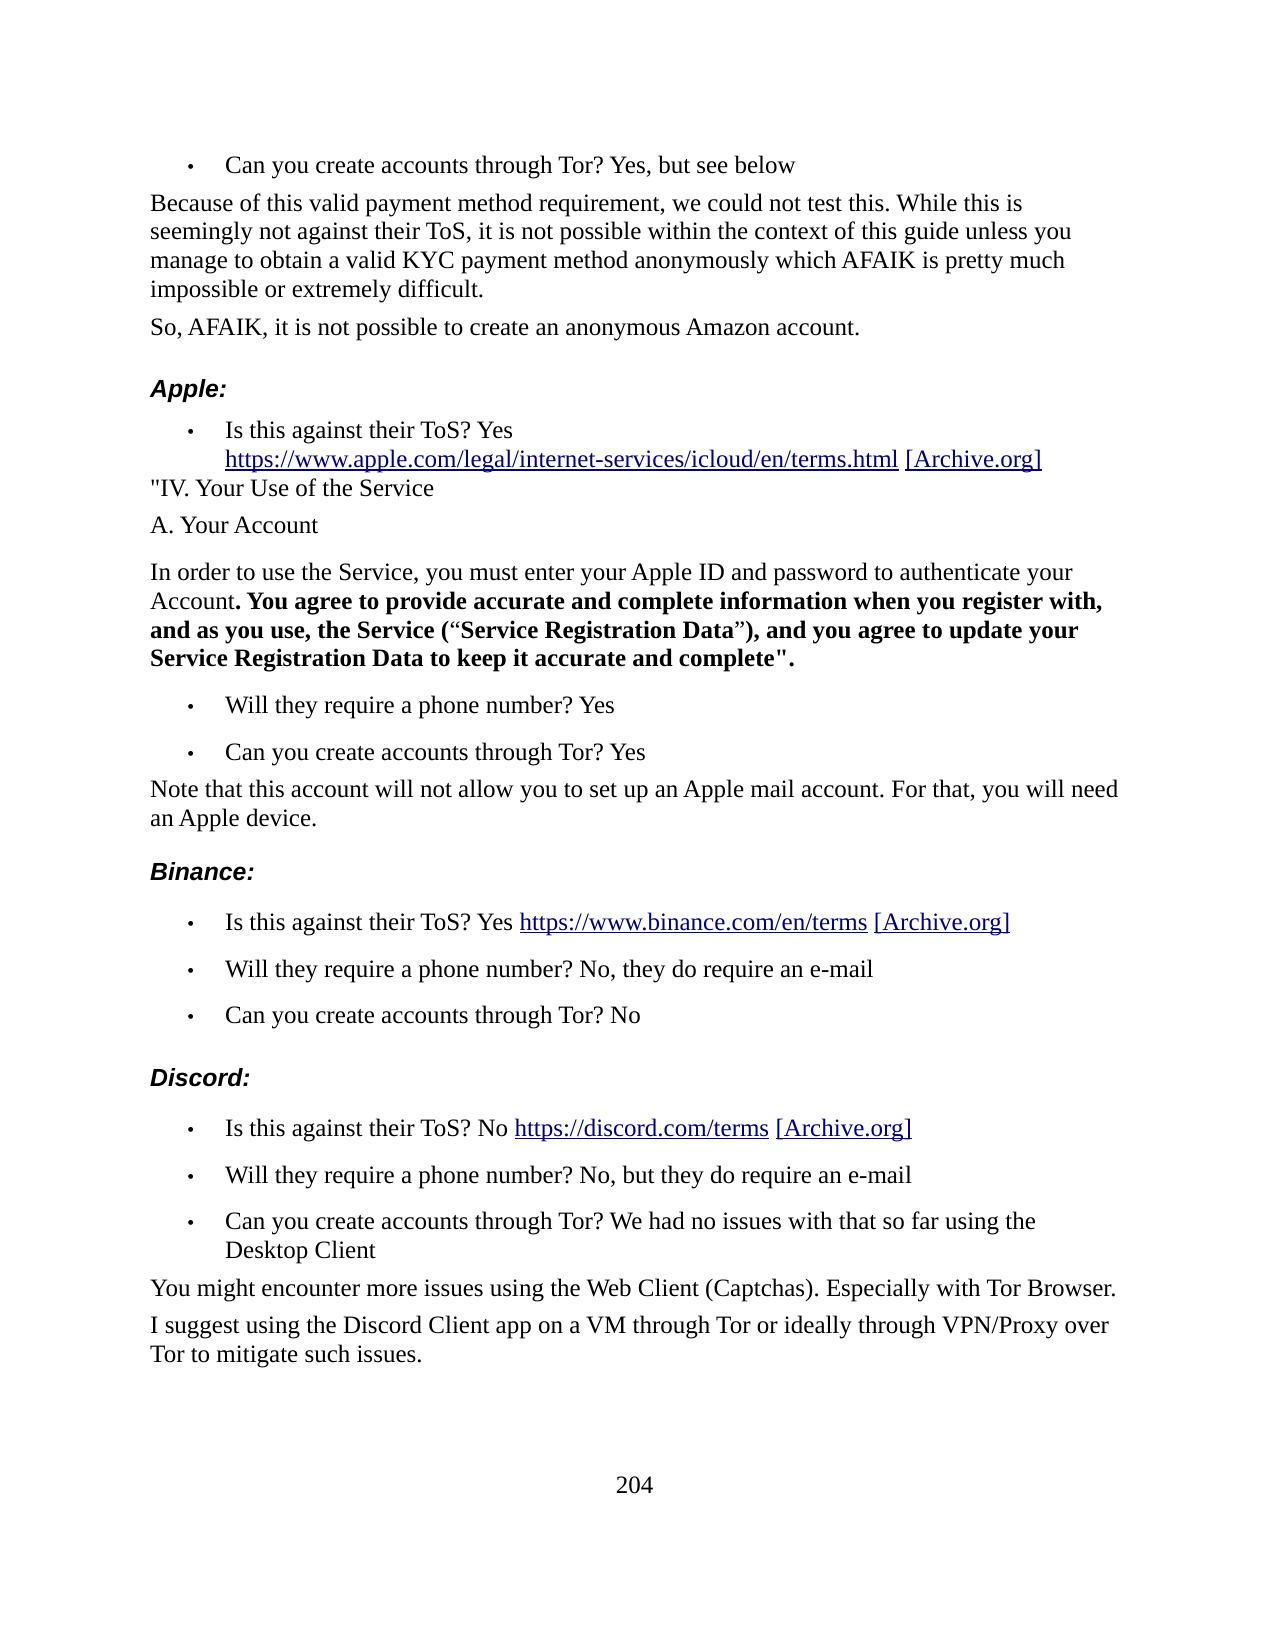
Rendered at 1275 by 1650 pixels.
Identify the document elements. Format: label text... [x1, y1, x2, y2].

text In order to use the Service, you must enter your Apple ID and password to authenticate your Account. You agree to provide accurate and complete information when you register with, and as you use, the Service (“Service Registration Data”), and you agree to update your Service Registration Data to keep it accurate and complete". [150, 557, 1125, 672]
list Is this against their ToS? No https://discord.com/terms [Archive.org] [187, 1113, 1125, 1142]
text So, AFAIK, it is not possible to create an anonymous Amazon account. [150, 312, 1125, 340]
text A. Your Account [150, 511, 1125, 539]
subtitle Binance: [150, 857, 1125, 886]
text Because of this valid payment method requirement, we could not test this. While this is seemingly not against their ToS, it is not possible within the context of this guide unless you manage to obtain a valid KYC payment method anonymously which AFAIK is pretty much impossible or extremely difficult. [150, 188, 1125, 303]
list Can you create accounts through Tor? Yes [187, 737, 1125, 766]
list Is this against their ToS? Yes https://www.apple.com/legal/internet-services/icloud/en/terms.html [Archive.org] [187, 415, 1125, 473]
text "IV. Your Use of the Service [150, 473, 1125, 502]
text Note that this account will not allow you to set up an Apple mail account. For that, you will need an Apple device. [150, 774, 1125, 832]
text You might encounter more issues using the Web Client (Captchas). Especially with Tor Browser. [150, 1273, 1125, 1302]
text I suggest using the Discord Client app on a VM through Tor or ideally through VPN/Proxy over Tor to mitigate such issues. [150, 1311, 1125, 1368]
subtitle Discord: [150, 1063, 1125, 1092]
subtitle Apple: [150, 374, 1125, 403]
list Can you create accounts through Tor? We had no issues with that so far using the Desktop Client [187, 1206, 1125, 1264]
list Will they require a phone number? No, but they do require an e-mail [187, 1160, 1125, 1188]
list Can you create accounts through Tor? Yes, but see below [187, 150, 1125, 179]
list Will they require a phone number? No, they do require an e-mail [187, 954, 1125, 982]
list Is this against their ToS? Yes https://www.binance.com/en/terms [Archive.org] [187, 907, 1125, 936]
list Can you create accounts through Tor? No [187, 1000, 1125, 1029]
list Will they require a phone number? Yes [187, 690, 1125, 719]
